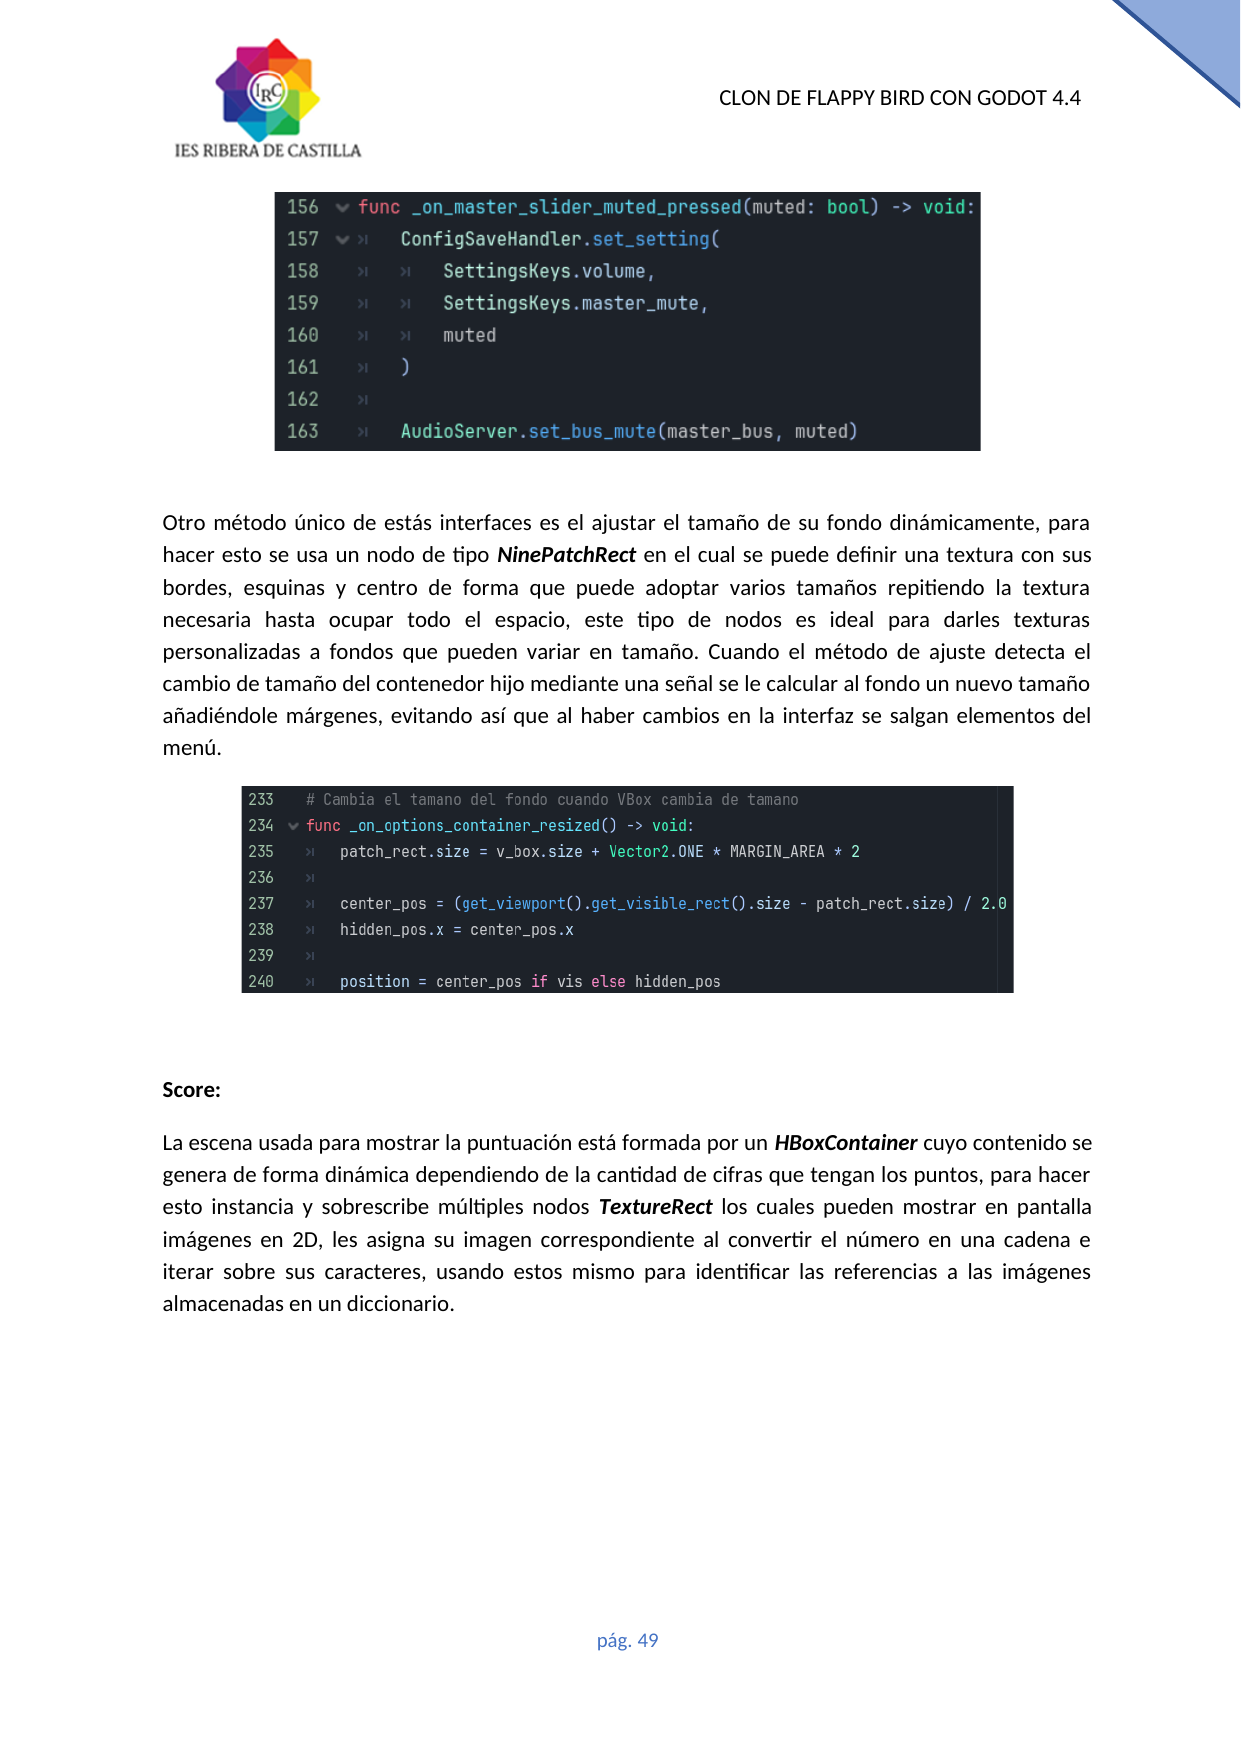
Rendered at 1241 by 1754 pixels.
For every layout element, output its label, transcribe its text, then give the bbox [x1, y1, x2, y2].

picture [274, 192, 981, 451]
text Otro método único de estás interfaces es el ajustar el tamaño de su fondo dinámicamente, para hacer esto se usa un nodo de tipo NinePatchRect en el cual se puede definir una textura con sus bordes, esquinas y centro de forma que puede adoptar varios tamaños repitiendo la textura necesaria hasta ocupar todo el espacio, este tipo de nodos es ideal para darles texturas personalizadas a fondos que pueden variar en tamaño. Cuando el método de ajuste detecta el cambio de tamaño del contenedor hijo mediante una señal se le calcular al fondo un nuevo tamaño añadiéndole márgenes, evitando así que al haber cambios en la interfaz se salgan elementos del menú. [162, 508, 1093, 762]
text Score: [162, 1075, 1093, 1103]
text La escena usada para mostrar la puntuación está formada por un HBoxContainer cuyo contenido se genera de forma dinámica dependiendo de la cantidad de cifras que tengan los puntos, para hacer esto instancia y sobrescribe múltiples nodos TextureRect los cuales pueden mostrar en pantalla imágenes en 2D, les asigna su imagen correspondiente al convertir el número en una cadena e iterar sobre sus caracteres, usando estos mismo para identificar las referencias a las imágenes almacenadas en un diccionario. [162, 1128, 1093, 1317]
picture [241, 786, 1014, 993]
picture [173, 29, 366, 164]
